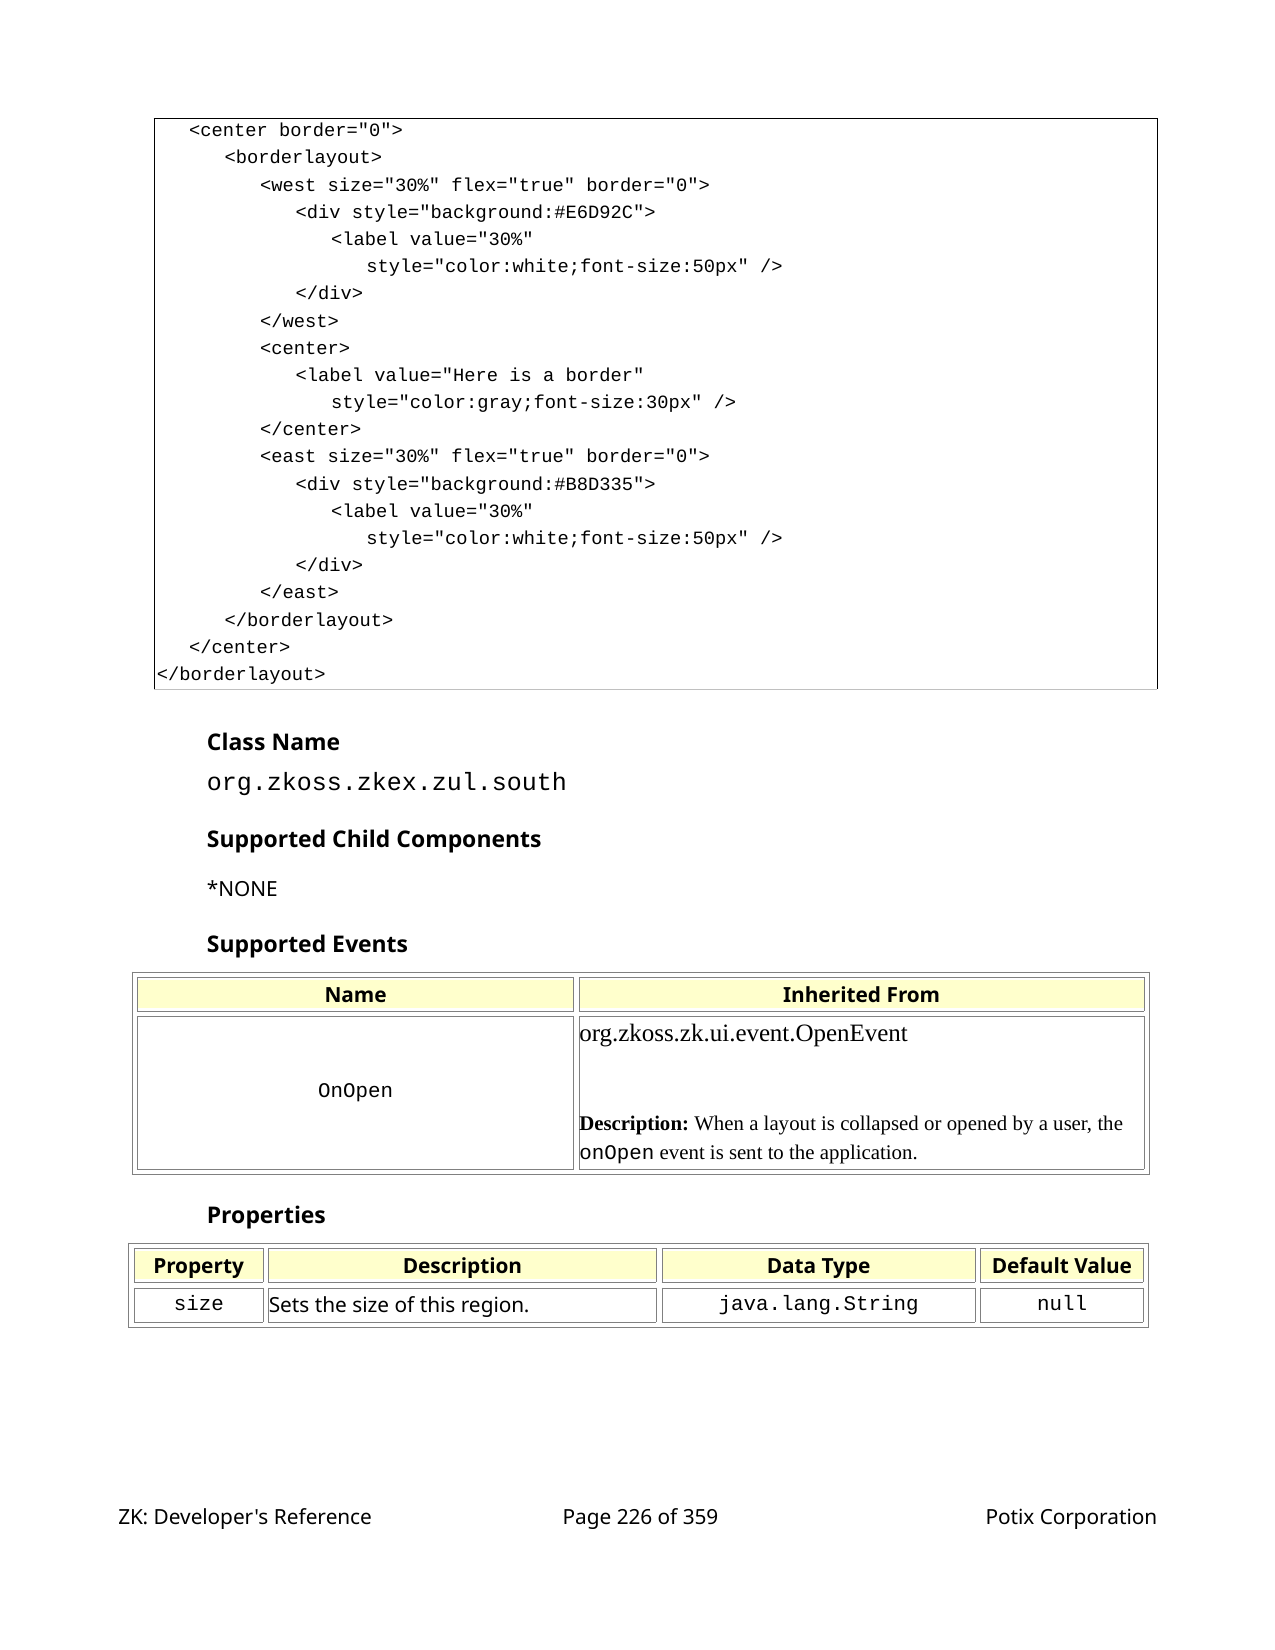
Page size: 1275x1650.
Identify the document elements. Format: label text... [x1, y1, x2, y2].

text </center> [155, 635, 1157, 659]
subtitle Properties [207, 1199, 1157, 1230]
text style="color:gray;font-size:30px" /> [155, 390, 1157, 414]
text </div> [155, 281, 1157, 306]
text <label value="Here is a border" [155, 363, 1157, 387]
text <label value="30%" [155, 227, 1157, 251]
table_cell null [978, 1282, 1146, 1322]
table_cell size [131, 1282, 266, 1322]
text <center> [155, 336, 1157, 360]
text </east> [155, 580, 1157, 604]
text style="color:white;font-size:50px" /> [155, 526, 1157, 550]
text <div style="background:#E6D92C"> [155, 200, 1157, 224]
text <west size="30%" flex="true" border="0"> [155, 172, 1157, 197]
table_header Data Type [659, 1244, 978, 1282]
text <label value="30%" [155, 499, 1157, 523]
text </west> [155, 308, 1157, 333]
text </div> [155, 553, 1157, 577]
table_cell Sets the size of this region. [266, 1282, 659, 1322]
text <center border="0"> [155, 119, 1157, 142]
table_header Description [266, 1244, 659, 1282]
subtitle Supported Child Components [207, 823, 1157, 854]
text </center> [155, 417, 1157, 441]
table_header Inherited From [576, 973, 1147, 1011]
text <borderlayout> [155, 145, 1157, 169]
text org.zkoss.zkex.zul.south [207, 769, 1157, 798]
table_cell org.zkoss.zk.ui.event.OpenEvent Description: When a layout is collapsed or opened by a user, the onOpen event is sent to the application. [576, 1011, 1147, 1168]
subtitle Supported Events [207, 928, 1157, 959]
subtitle Class Name [207, 726, 1157, 757]
text style="color:white;font-size:50px" /> [155, 254, 1157, 278]
table_header Property [131, 1244, 266, 1282]
table_header Name [134, 973, 576, 1011]
text <div style="background:#B8D335"> [155, 472, 1157, 496]
text *NONE [207, 874, 1157, 903]
table_cell OnOpen [134, 1011, 576, 1168]
text <east size="30%" flex="true" border="0"> [155, 444, 1157, 469]
text </borderlayout> [155, 662, 1157, 689]
table_cell java.lang.String [659, 1282, 978, 1322]
table_header Default Value [978, 1244, 1146, 1282]
text </borderlayout> [155, 607, 1157, 632]
